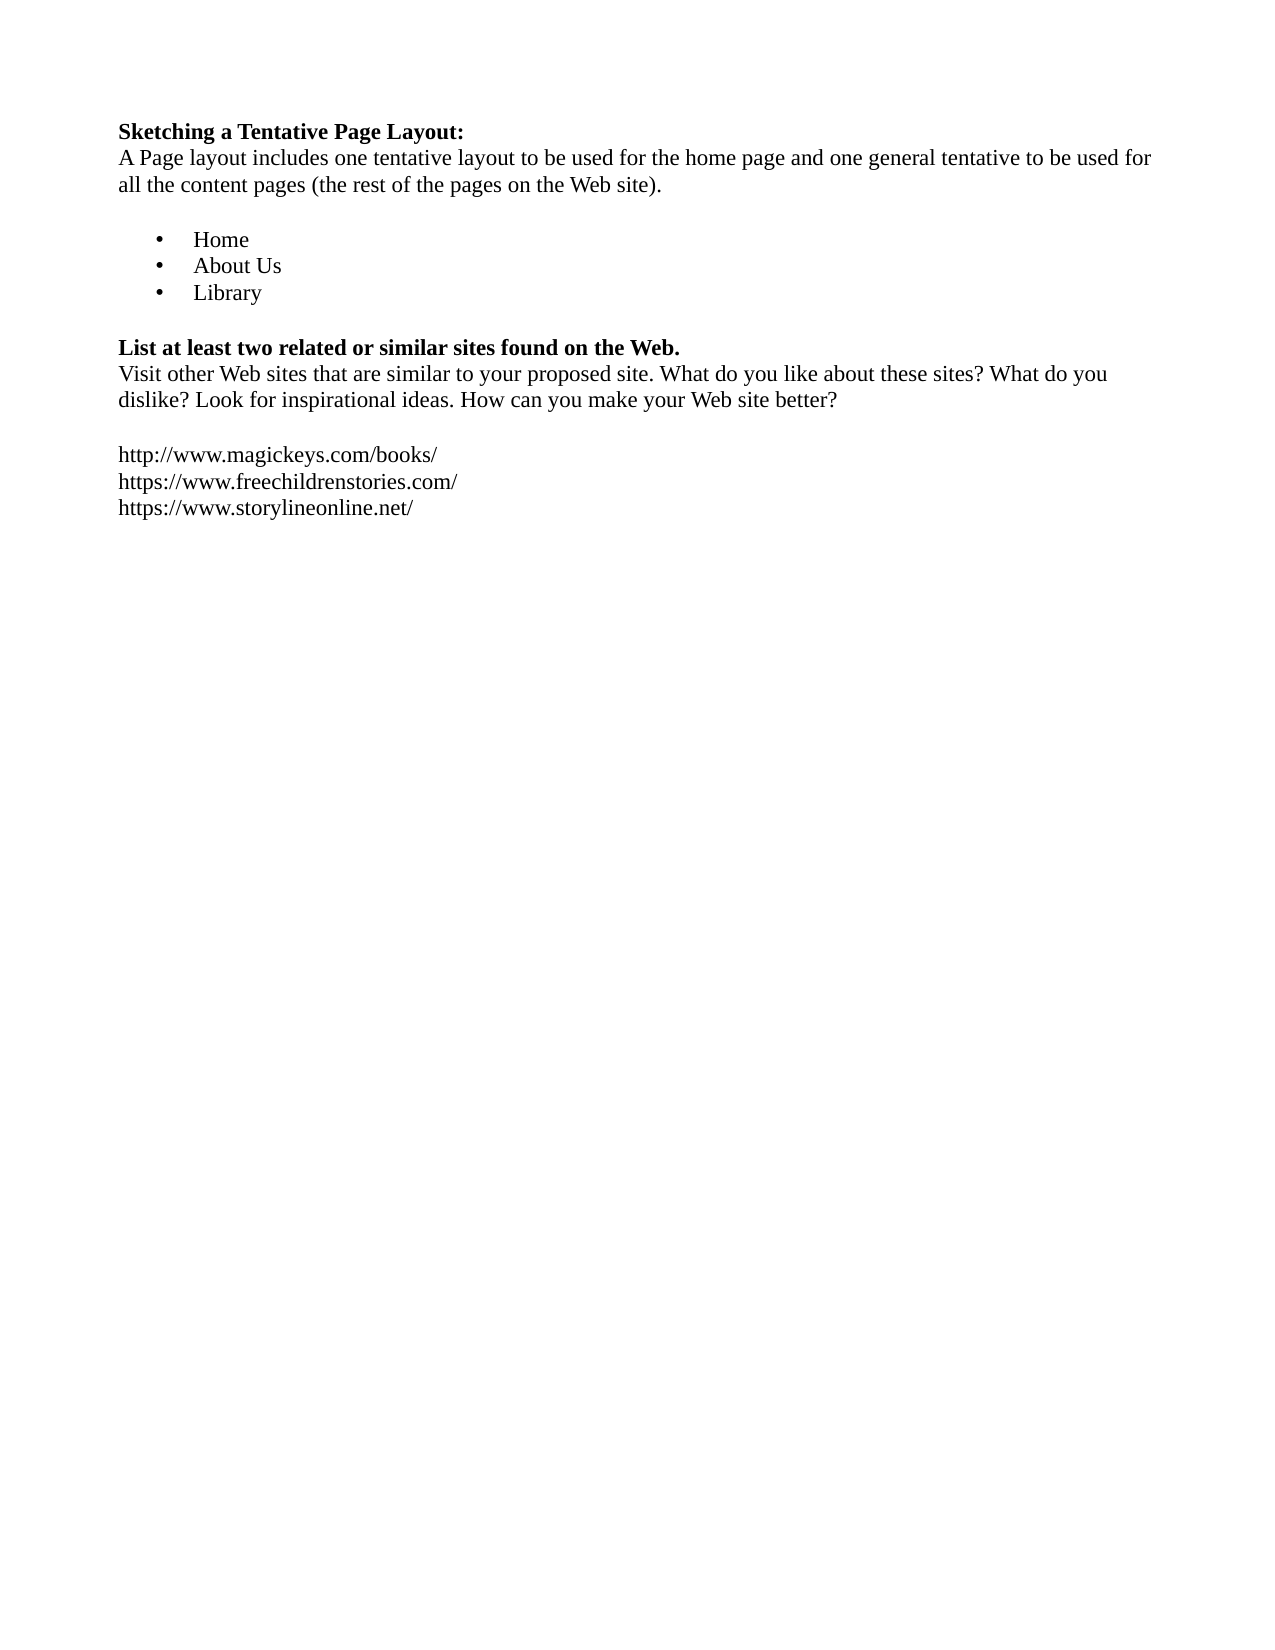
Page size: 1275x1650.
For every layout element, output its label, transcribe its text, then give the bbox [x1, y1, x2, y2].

text Visit other Web sites that are similar to your proposed site. What do you like about these sites? What do you dislike? Look for inspirational ideas. How can you make your Web site better? [118, 360, 1157, 413]
text List at least two related or similar sites found on the Web. [118, 334, 1157, 360]
list Home [156, 226, 1157, 252]
text https://www.freechildrenstories.com/ [118, 468, 1157, 494]
text Sketching a Tentative Page Layout: [118, 118, 1157, 144]
text A Page layout includes one tentative layout to be used for the home page and one general tentative to be used for all the content pages (the rest of the pages on the Web site). [118, 144, 1157, 197]
text https://www.storylineonline.net/ [118, 494, 1157, 521]
list Library [156, 279, 1157, 305]
text http://www.magickeys.com/books/ [118, 442, 1157, 468]
list About Us [156, 252, 1157, 279]
